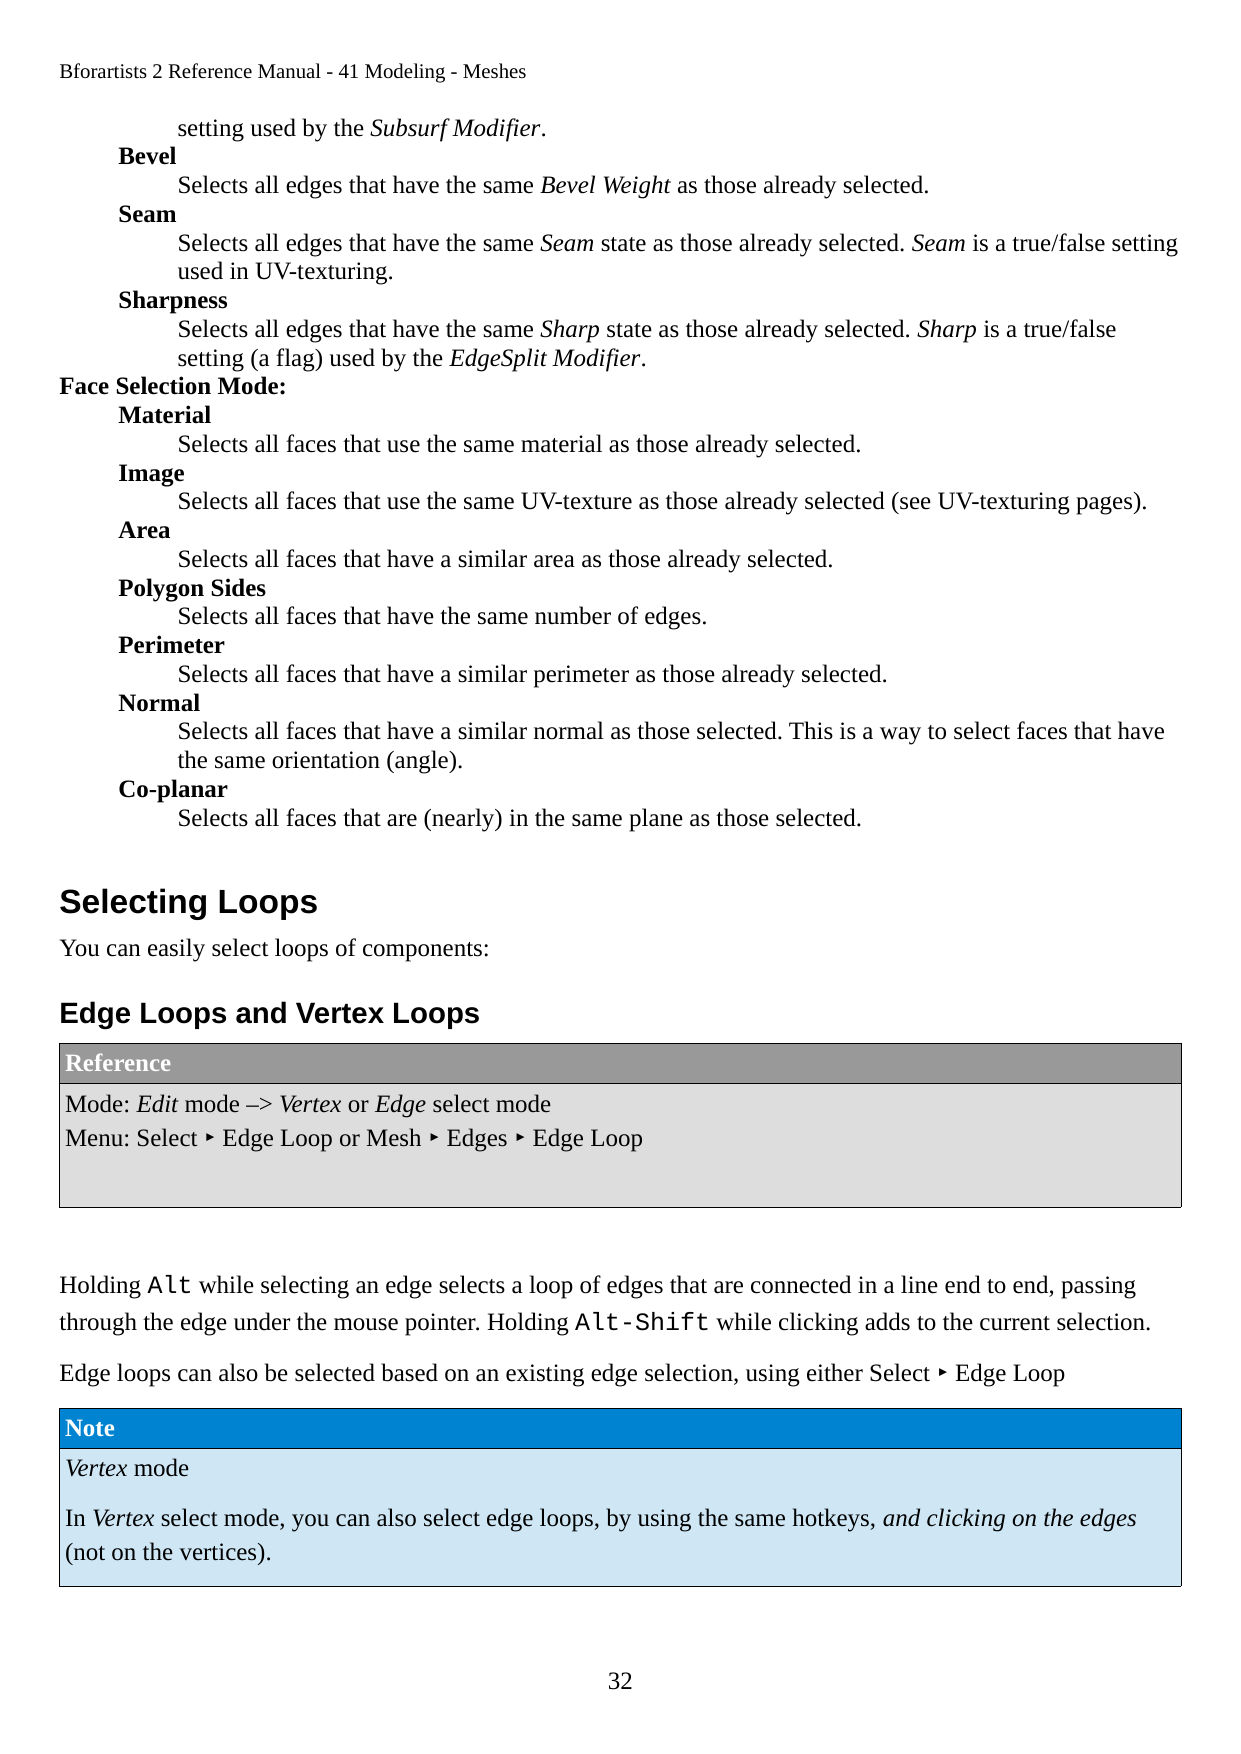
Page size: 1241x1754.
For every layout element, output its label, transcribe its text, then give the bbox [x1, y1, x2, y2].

subtitle Area [118, 515, 1181, 544]
list Selects all faces that use the same material as those already selected. [177, 429, 1181, 458]
list Selects all faces that have a similar normal as those selected. This is a way to select faces that have the same orientation (angle). [177, 716, 1181, 774]
table_cell Mode: Edit mode –> Vertex or Edge select mode Menu: Select ‣ Edge Loop or Mesh ‣ Edges ‣ Edge Loop [60, 1084, 1181, 1207]
list Selects all faces that have a similar perimeter as those already selected. [177, 659, 1181, 688]
subtitle Bevel [118, 141, 1181, 170]
text Edge loops can also be selected based on an existing edge selection, using either Select ‣ Edge Loop [59, 1358, 1181, 1387]
list Selects all edges that have the same Seam state as those already selected. Seam is a true/false setting used in UV-texturing. [177, 228, 1181, 285]
list Selects all edges that have the same Bevel Weight as those already selected. [177, 170, 1181, 199]
subtitle Face Selection Mode: [59, 371, 1181, 400]
subtitle Co-planar [118, 774, 1181, 803]
text Holding Alt while selecting an edge selects a loop of edges that are connected in a line end to end, passing through the edge under the mouse pointer. Holding Alt-Shift while clicking adds to the current selection. [59, 1270, 1181, 1338]
table_header Reference [60, 1044, 1181, 1083]
subtitle Image [118, 458, 1181, 486]
table_cell Vertex mode In Vertex select mode, you can also select edge loops, by using the same hotkeys, and clicking on the edges (not on the vertices). [60, 1449, 1181, 1586]
subtitle Perimeter [118, 630, 1181, 659]
list Selects all faces that have the same number of edges. [177, 601, 1181, 630]
list Selects all faces that are (nearly) in the same plane as those selected. [177, 803, 1181, 831]
subtitle Sharpness [118, 285, 1181, 314]
list Selects all edges that have the same Sharp state as those already selected. Sharp is a true/false setting (a flag) used by the EdgeSplit Modifier. [177, 314, 1181, 371]
text You can easily select loops of components: [59, 933, 1181, 962]
subtitle Edge Loops and Vertex Loops [59, 996, 1181, 1030]
subtitle Polygon Sides [118, 573, 1181, 601]
subtitle Selecting Loops [59, 882, 1181, 920]
subtitle Normal [118, 688, 1181, 716]
subtitle Material [118, 400, 1181, 429]
list Selects all faces that use the same UV-texture as those already selected (see UV-texturing pages). [177, 486, 1181, 515]
table_header Note [60, 1409, 1181, 1448]
list setting used by the Subsurf Modifier. [177, 113, 1181, 141]
subtitle Seam [118, 199, 1181, 228]
list Selects all faces that have a similar area as those already selected. [177, 544, 1181, 573]
